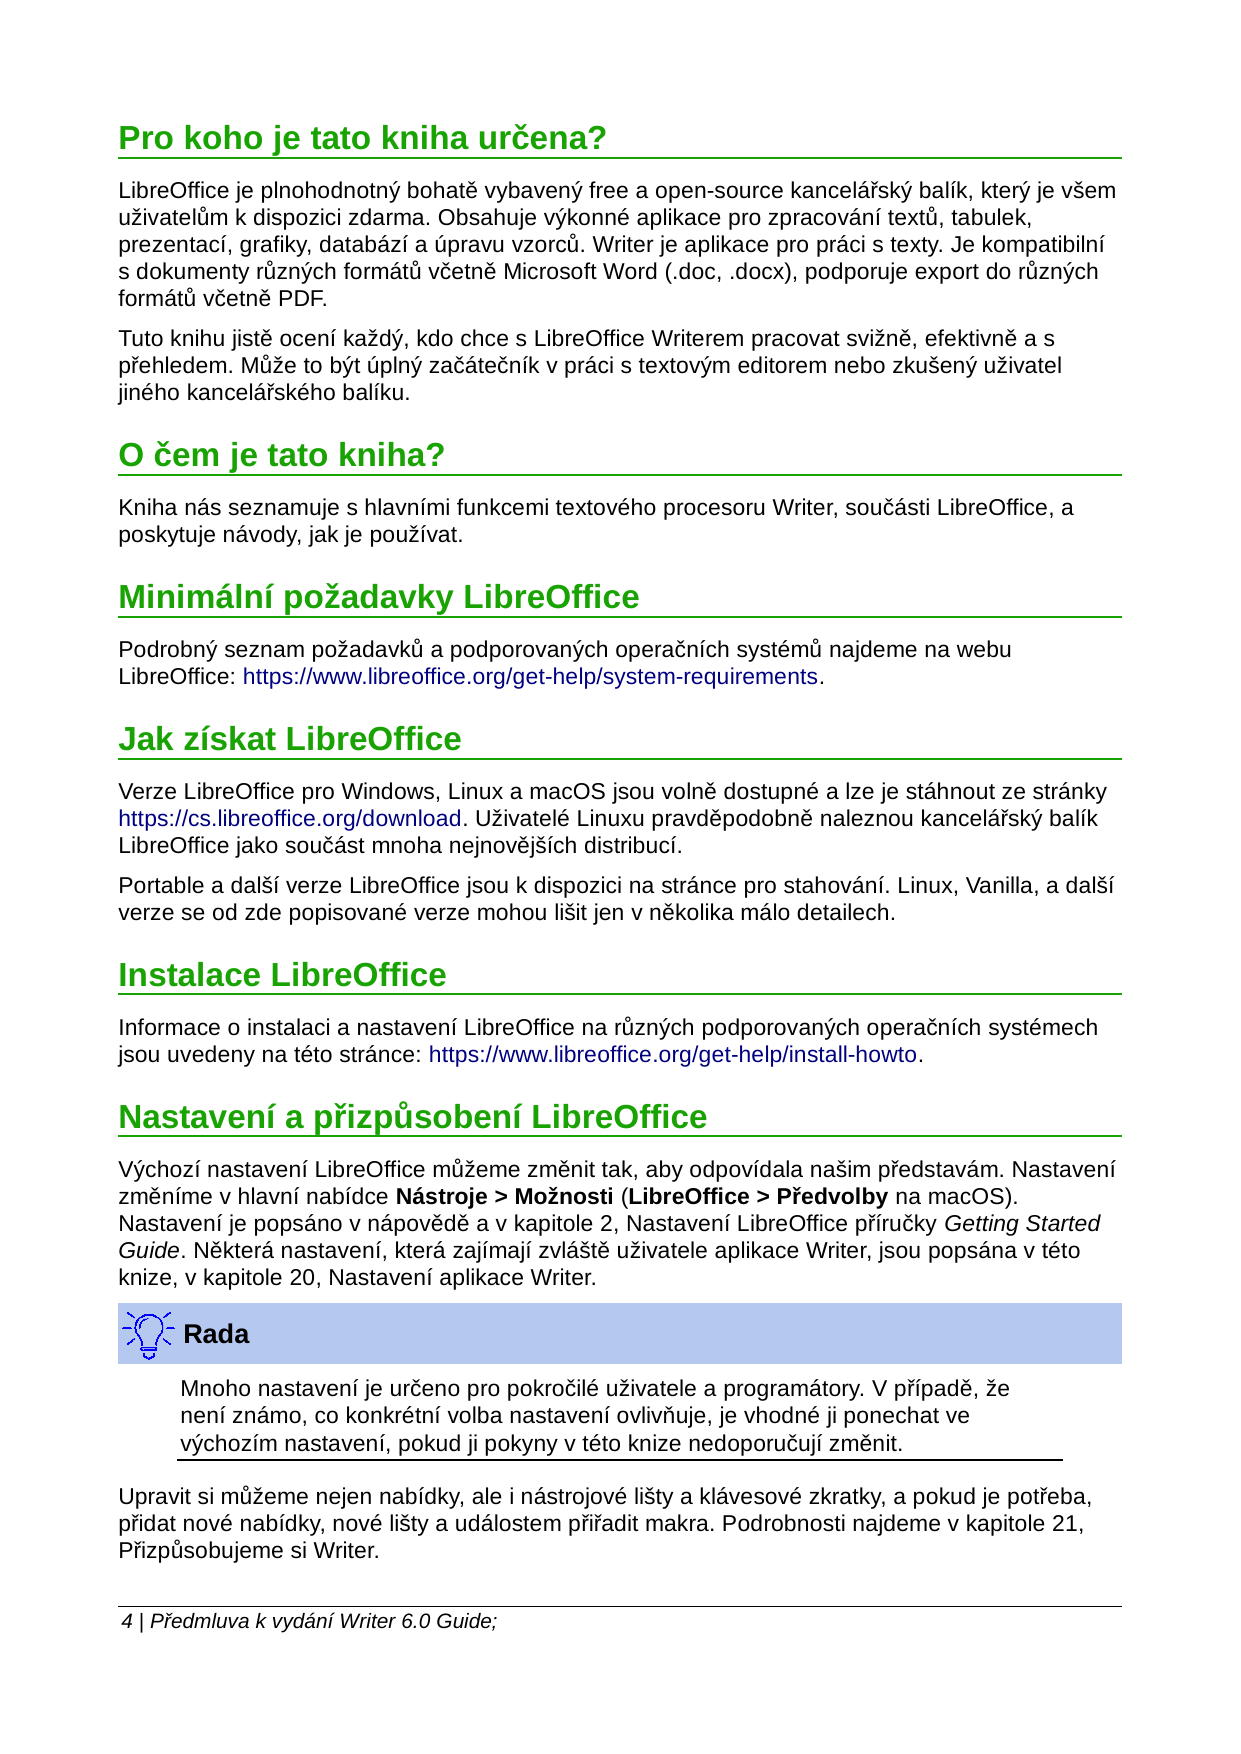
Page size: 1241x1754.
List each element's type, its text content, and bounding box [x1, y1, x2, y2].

text Tuto knihu jistě ocení každý, kdo chce s LibreOffice Writerem pracovat svižně, efektivně a s přehledem. Může to být úplný začátečník v práci s textovým editorem nebo zkušený uživatel jiného kancelářského balíku. [118, 324, 1122, 406]
subtitle Rada [118, 1303, 1122, 1364]
text LibreOffice je plnohodnotný bohatě vybavený free a open-source kancelářský balík, který je všem uživatelům k dispozici zdarma. Obsahuje výkonné aplikace pro zpracování textů, tabulek, prezentací, grafiky, databází a úpravu vzorců. Writer je aplikace pro práci s texty. Je kompatibilní s dokumenty různých formátů včetně Microsoft Word (.doc, .docx), podporuje export do různých formátů včetně PDF. [118, 176, 1122, 312]
subtitle Pro koho je tato kniha určena? [118, 118, 1122, 157]
text Portable a další verze LibreOffice jsou k dispozici na stránce pro stahování. Linux, Vanilla, a další verze se od zde popisované verze mohou lišit jen v několika málo detailech. [118, 871, 1122, 925]
text Kniha nás seznamuje s hlavními funkcemi textového procesoru Writer, součásti LibreOffice, a poskytuje návody, jak je používat. [118, 493, 1122, 548]
text Výchozí nastavení LibreOffice můžeme změnit tak, aby odpovídala našim představám. Nastavení změníme v hlavní nabídce Nástroje > Možnosti (LibreOffice > Předvolby na macOS). Nastavení je popsáno v nápovědě a v kapitole 2, Nastavení LibreOffice příručky Getting Started Guide. Některá nastavení, která zajímají zvláště uživatele aplikace Writer, jsou popsána v této knize, v kapitole 20, Nastavení aplikace Writer. [118, 1155, 1122, 1291]
subtitle O čem je tato kniha? [118, 435, 1122, 474]
picture [119, 1304, 179, 1364]
text Verze LibreOffice pro Windows, Linux a macOS jsou volně dostupné a lze je stáhnout ze stránky https://cs.libreoffice.org/download. Uživatelé Linuxu pravděpodobně naleznou kancelářský balík LibreOffice jako součást mnoha nejnovějších distribucí. [118, 777, 1122, 859]
text Podrobný seznam požadavků a podporovaných operačních systémů najdeme na webu LibreOffice: https://www.libreoffice.org/get-help/system-requirements. [118, 635, 1122, 689]
subtitle Instalace LibreOffice [118, 955, 1122, 993]
subtitle Jak získat LibreOffice [118, 719, 1122, 758]
text Upravit si můžeme nejen nabídky, ale i nástrojové lišty a klávesové zkratky, a pokud je potřeba, přidat nové nabídky, nové lišty a událostem přiřadit makra. Podrobnosti najdeme v kapitole 21, Přizpůsobujeme si Writer. [118, 1482, 1122, 1563]
subtitle Minimální požadavky LibreOffice [118, 577, 1122, 616]
text Informace o instalaci a nastavení LibreOffice na různých podporovaných operačních systémech jsou uvedeny na této stránce: https://www.libreoffice.org/get-help/install-howto. [118, 1013, 1122, 1067]
text Mnoho nastavení je určeno pro pokročilé uživatele a programátory. V případě, že není známo, co konkrétní volba nastavení ovlivňuje, je vhodné ji ponechat ve výchozím nastavení, pokud ji pokyny v této knize nedoporučují změnit. [177, 1372, 1063, 1459]
subtitle Nastavení a přizpůsobení LibreOffice [118, 1097, 1122, 1135]
